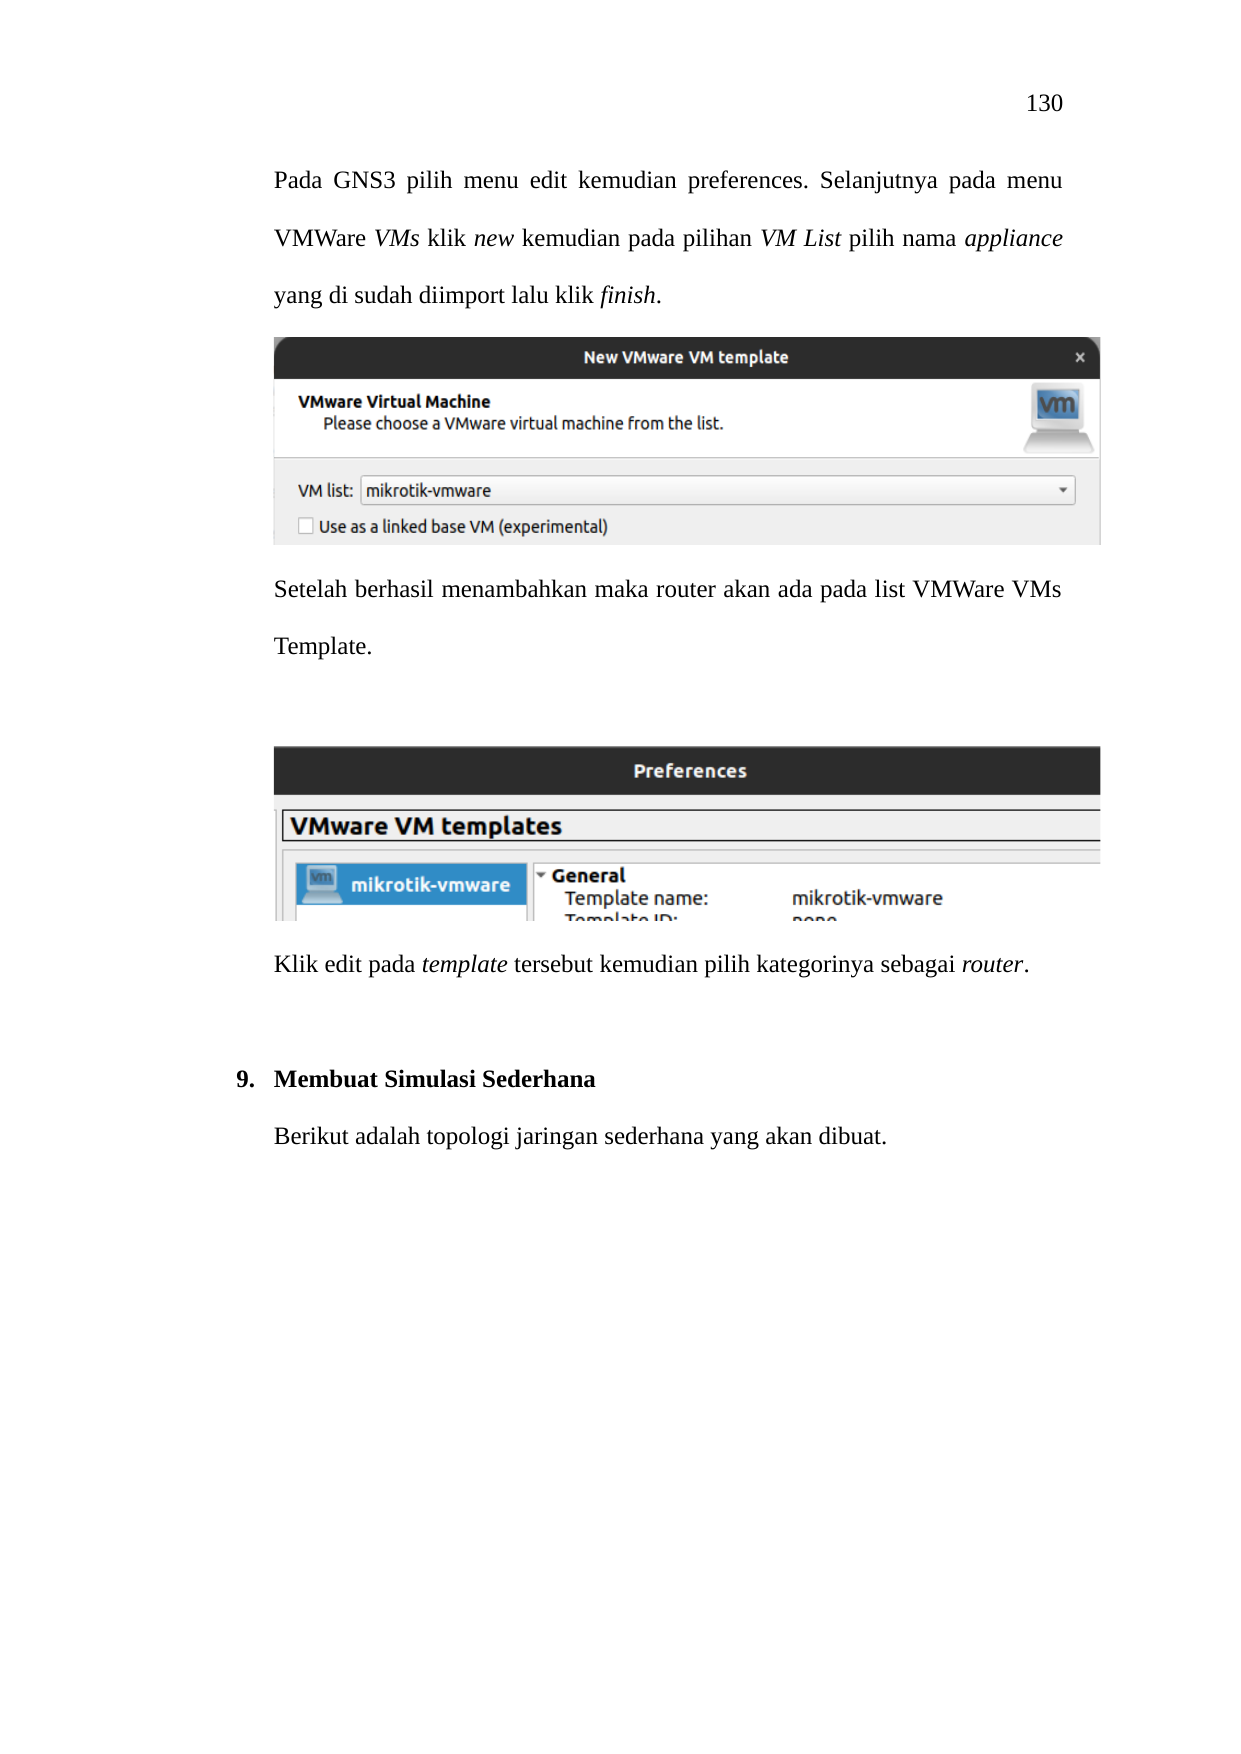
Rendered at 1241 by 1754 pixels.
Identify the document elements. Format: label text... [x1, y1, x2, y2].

list Setelah berhasil menambahkan maka router akan ada pada list VMWare VMs Template. [236, 574, 1063, 660]
list Klik edit pada template tersebut kemudian pilih kategorinya sebagai router. [236, 949, 1063, 978]
list Pada GNS3 pilih menu edit kemudian preferences. Selanjutnya pada menu VMWare VMs klik new kemudian pada pilihan VM List pilih nama appliance yang di sudah diimport lalu klik finish. [236, 165, 1063, 309]
list Membuat Simulasi Sederhana [236, 1064, 1063, 1093]
list Berikut adalah topologi jaringan sederhana yang akan dibuat. [236, 1121, 1063, 1150]
picture [273, 337, 1101, 545]
picture [273, 746, 1101, 921]
